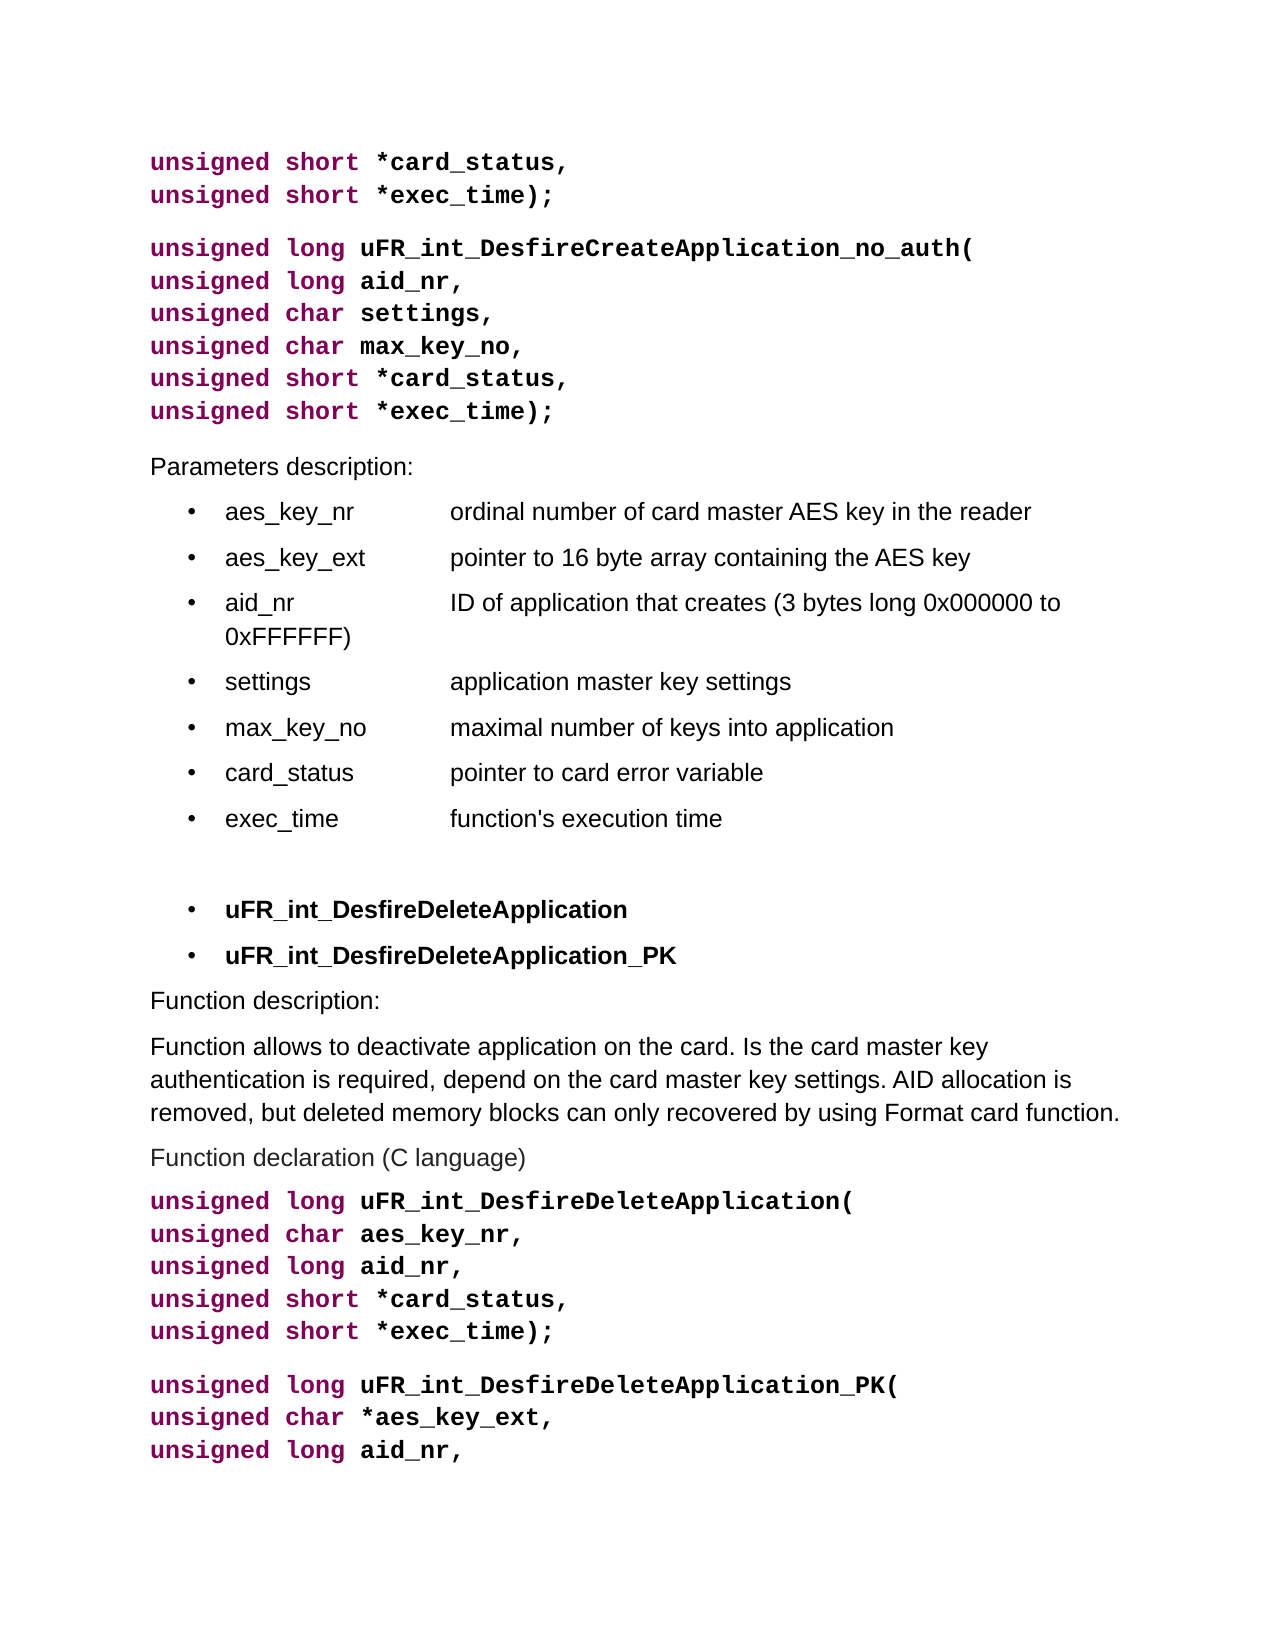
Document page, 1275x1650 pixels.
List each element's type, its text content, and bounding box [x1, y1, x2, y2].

list card_status pointer to card error variable [187, 758, 1125, 787]
text Function description: [150, 986, 1125, 1015]
list uFR_int_DesfireDeleteApplication_PK [187, 941, 1125, 969]
list max_key_no maximal number of keys into application [187, 713, 1125, 742]
list aes_key_nr ordinal number of card master AES key in the reader [187, 497, 1125, 526]
list aid_nr ID of application that creates (3 bytes long 0x000000 to 0xFFFFFF) [187, 588, 1125, 650]
list exec_time function's execution time [187, 804, 1125, 833]
text unsigned long uFR_int_DesfireCreateApplication_no_auth( unsigned long aid_nr, unsigned char settings, unsigned char max_key_no, unsigned short *card_status, unsigned short *exec_time); [150, 236, 1125, 427]
text unsigned long uFR_int_DesfireDeleteApplication( unsigned char aes_key_nr, unsigned long aid_nr, unsigned short *card_status, unsigned short *exec_time); [150, 1189, 1125, 1347]
list settings application master key settings [187, 667, 1125, 696]
list uFR_int_DesfireDeleteApplication [187, 895, 1125, 924]
list aes_key_ext pointer to 16 byte array containing the AES key [187, 543, 1125, 572]
text unsigned long uFR_int_DesfireDeleteApplication_PK( unsigned char *aes_key_ext, unsigned long aid_nr, [150, 1372, 1125, 1466]
text Function allows to deactivate application on the card. Is the card master key authentication is required, depend on the card master key settings. AID allocation is removed, but deleted memory blocks can only recovered by using Format card function. [150, 1032, 1125, 1127]
text unsigned short *card_status, unsigned short *exec_time); [150, 150, 1125, 211]
text Parameters description: [150, 452, 1125, 480]
text Function declaration (C language) [150, 1143, 1125, 1172]
